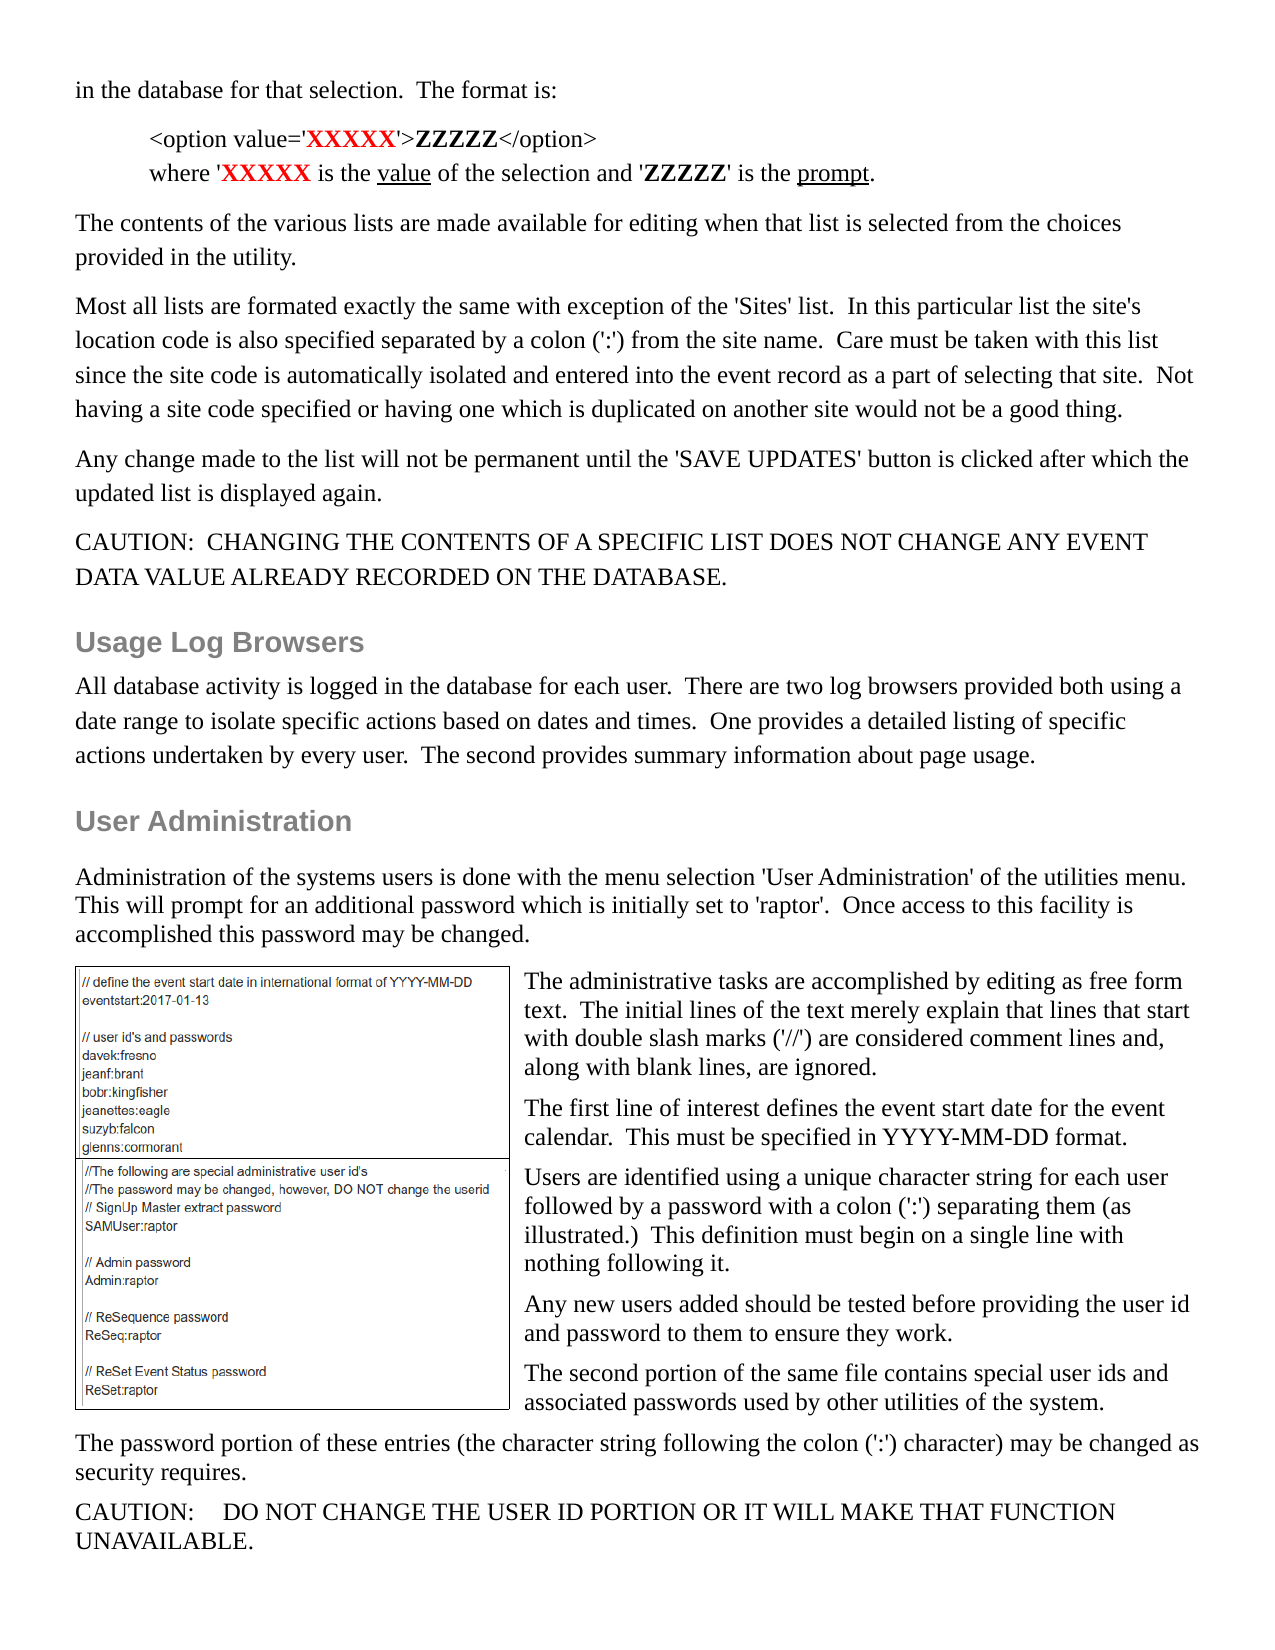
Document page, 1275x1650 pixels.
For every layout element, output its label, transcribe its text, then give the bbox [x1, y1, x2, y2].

text The contents of the various lists are made available for editing when that list is selected from the choices provided in the utility. [75, 208, 1200, 271]
text Administration of the systems users is done with the menu selection 'User Administration' of the utilities menu. This will prompt for an additional password which is initially set to 'raptor'. Once access to this facility is accomplished this password may be changed. [75, 862, 1200, 948]
subtitle User Administration [75, 804, 1200, 837]
text Most all lists are formated exactly the same with exception of the 'Sites' list. In this particular list the site's location code is also specified separated by a colon (':') from the site name. Care must be taken with this list since the site code is automatically isolated and entered into the event record as a part of selecting that site. Not having a site code specified or having one which is duplicated on another site would not be a good thing. [75, 291, 1200, 423]
text The password portion of these entries (the character string following the colon (':') character) may be changed as security requires. [75, 1428, 1200, 1485]
text [76, 1159, 509, 1409]
text [76, 967, 509, 1158]
text Users are identified using a unique character string for each user followed by a password with a colon (':') separating them (as illustrated.) This definition must begin on a single line with nothing following it. [510, 1162, 1200, 1277]
picture [78, 969, 506, 1158]
subtitle Usage Log Browsers [75, 625, 1200, 659]
text The administrative tasks are accomplished by editing as free form text. The initial lines of the text merely explain that lines that start with double slash marks ('//') are considered comment lines and, along with blank lines, are ignored. [510, 966, 1200, 1081]
text Any new users added should be tested before providing the user id and password to them to ensure they work. [510, 1289, 1200, 1347]
text The first line of interest defines the event start date for the event calendar. This must be specified in YYYY-MM-DD format. [510, 1093, 1200, 1150]
text in the database for that selection. The format is: [75, 75, 1200, 104]
text All database activity is logged in the database for each user. There are two log browsers provided both using a date range to isolate specific actions based on dates and times. One provides a detailed listing of specific actions undertaken by every user. The second provides summary information about page usage. [75, 671, 1200, 769]
picture [78, 1160, 506, 1406]
text Any change made to the list will not be permanent until the 'SAVE UPDATES' button is clicked after which the updated list is displayed again. [75, 444, 1200, 507]
text The second portion of the same file contains special user ids and associated passwords used by other utilities of the system. [75, 1358, 1200, 1416]
text <option value='XXXXX'>ZZZZZ</option> where 'XXXXX is the value of the selection and 'ZZZZZ' is the prompt. [149, 124, 1200, 187]
text CAUTION: CHANGING THE CONTENTS OF A SPECIFIC LIST DOES NOT CHANGE ANY EVENT DATA VALUE ALREADY RECORDED ON THE DATABASE. [75, 527, 1200, 590]
text CAUTION: DO NOT CHANGE THE USER ID PORTION OR IT WILL MAKE THAT FUNCTION UNAVAILABLE. [75, 1497, 1200, 1555]
